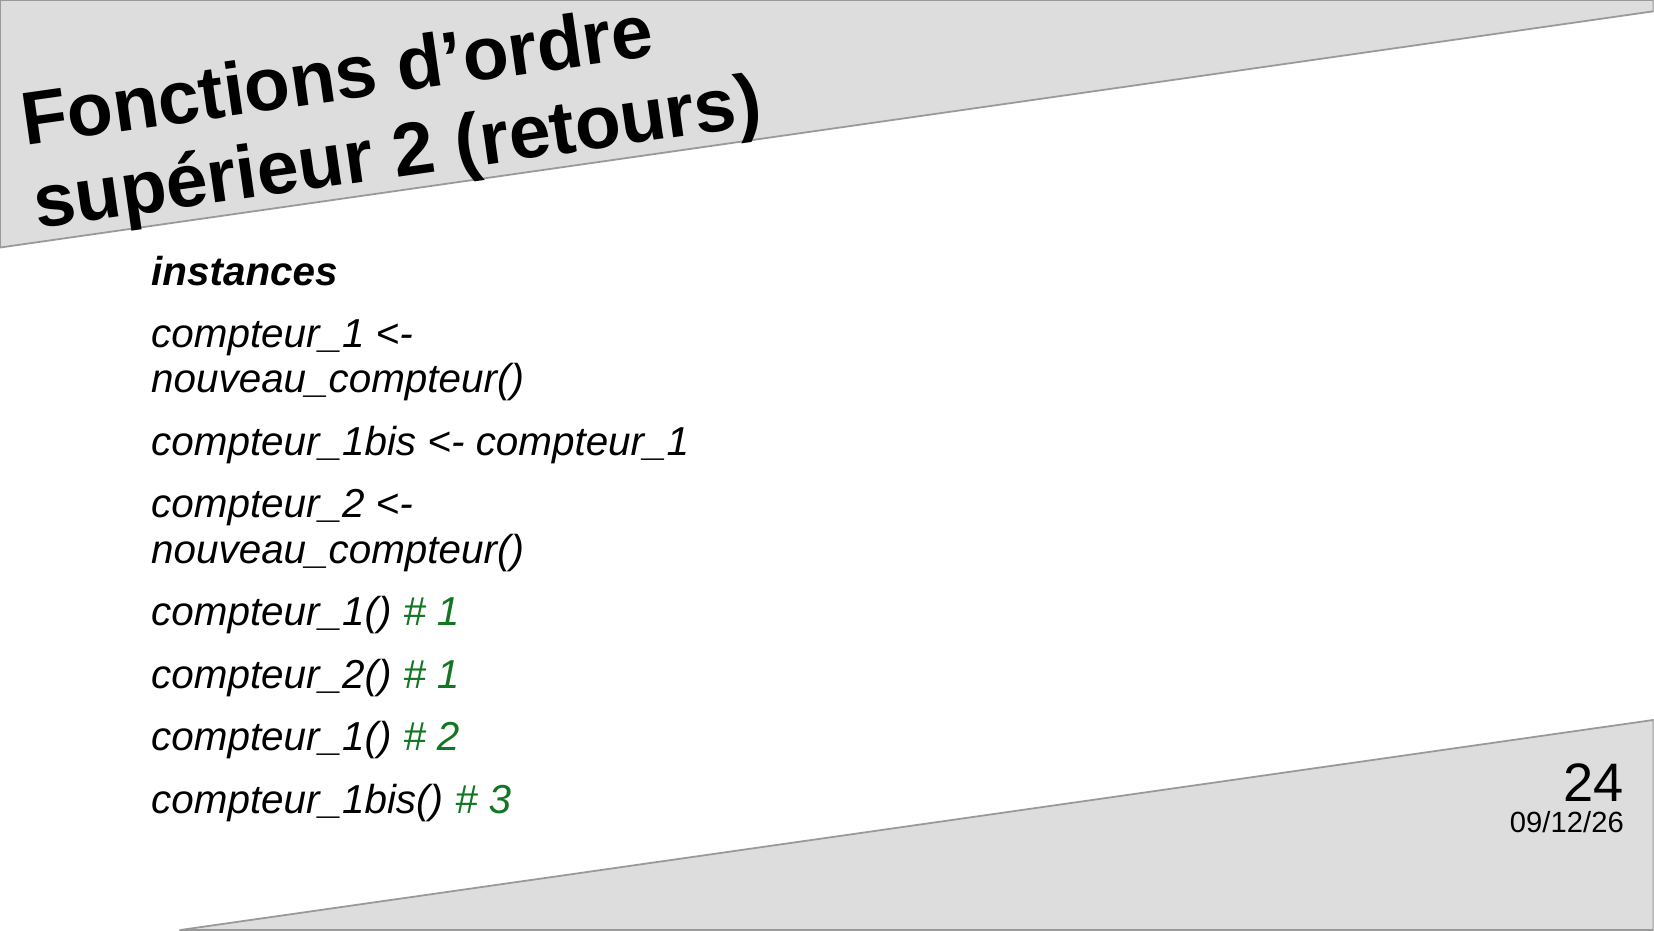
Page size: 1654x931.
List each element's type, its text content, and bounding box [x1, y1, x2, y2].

list instances compteur_1 <- nouveau_compteur() compteur_1bis <- compteur_1 compteur_2 <- nouveau_compteur() compteur_1() # 1 compteur_2() # 1 compteur_1() # 2 compteur_1bis() # 3 [82, 248, 798, 827]
title Fonctions d’ordre supérieur 2 (retours) [16, 0, 1502, 245]
